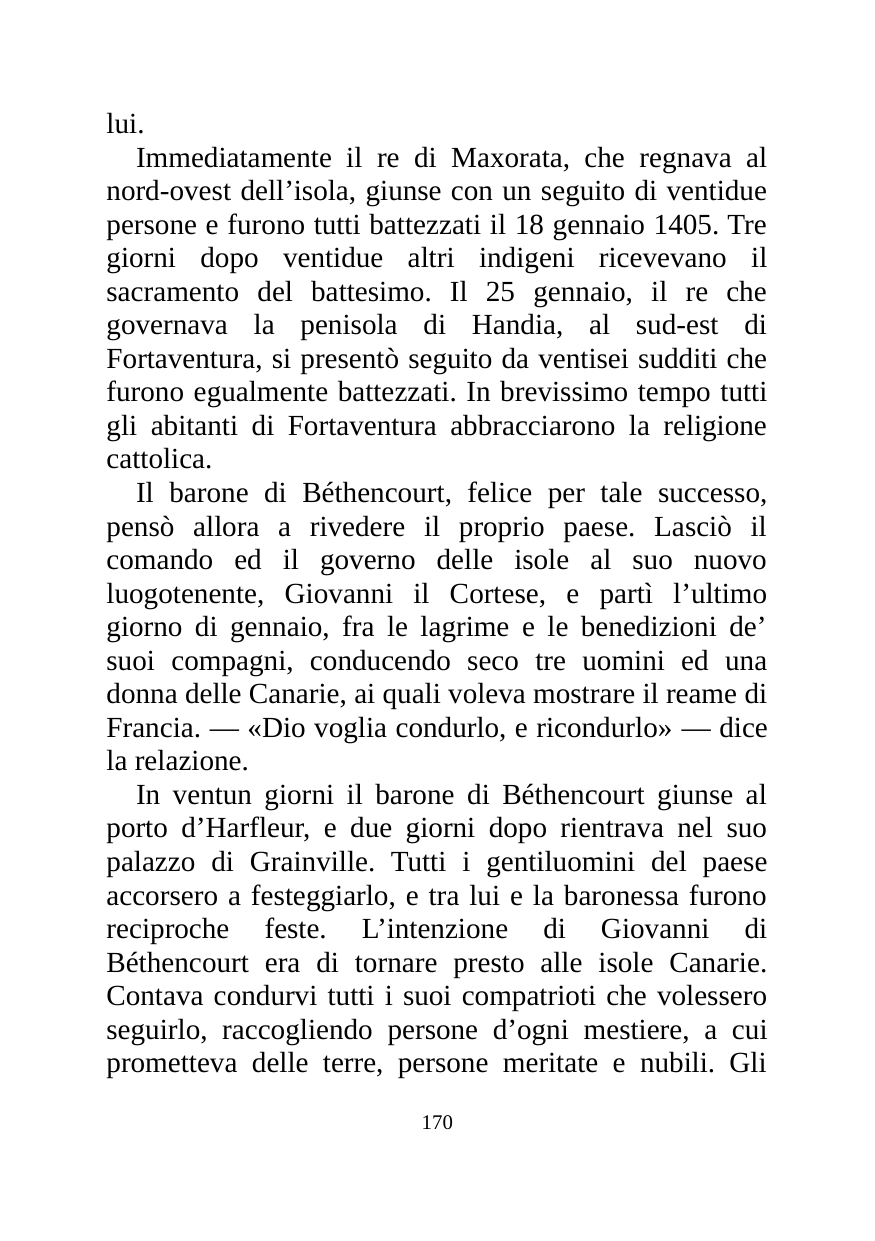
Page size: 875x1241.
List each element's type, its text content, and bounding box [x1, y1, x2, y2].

text In ventun giorni il barone di Béthencourt giunse al porto d’Harfleur, e due giorni dopo rientrava nel suo palazzo di Grainville. Tutti i gentiluomini del paese accorsero a festeggiarlo, e tra lui e la baronessa furono reciproche feste. L’intenzione di Giovanni di Béthencourt era di tornare presto alle isole Canarie. Contava condurvi tutti i suoi compatrioti che volessero seguirlo, raccogliendo persone d’ogni mestiere, a cui prometteva delle terre, persone meritate e nubili. Gli [106, 777, 768, 1079]
text Il barone di Béthencourt, felice per tale successo, pensò allora a rivedere il proprio paese. Lasciò il comando ed il governo delle isole al suo nuovo luogotenente, Giovanni il Cortese, e partì l’ultimo giorno di gennaio, fra le lagrime e le benedizioni de’ suoi compagni, conducendo seco tre uomini ed una donna delle Canarie, ai quali voleva mostrare il reame di Francia. — «Dio voglia condurlo, e ricondurlo» — dice la relazione. [106, 475, 768, 777]
text lui. [106, 106, 768, 140]
text Immediatamente il re di Maxorata, che regnava al nord-ovest dell’isola, giunse con un seguito di ventidue persone e furono tutti battezzati il 18 gennaio 1405. Tre giorni dopo ventidue altri indigeni ricevevano il sacramento del battesimo. Il 25 gennaio, il re che governava la penisola di Handia, al sud-est di Fortaventura, si presentò seguito da ventisei sudditi che furono egualmente battezzati. In brevissimo tempo tutti gli abitanti di Fortaventura abbracciarono la religione cattolica. [106, 140, 768, 475]
